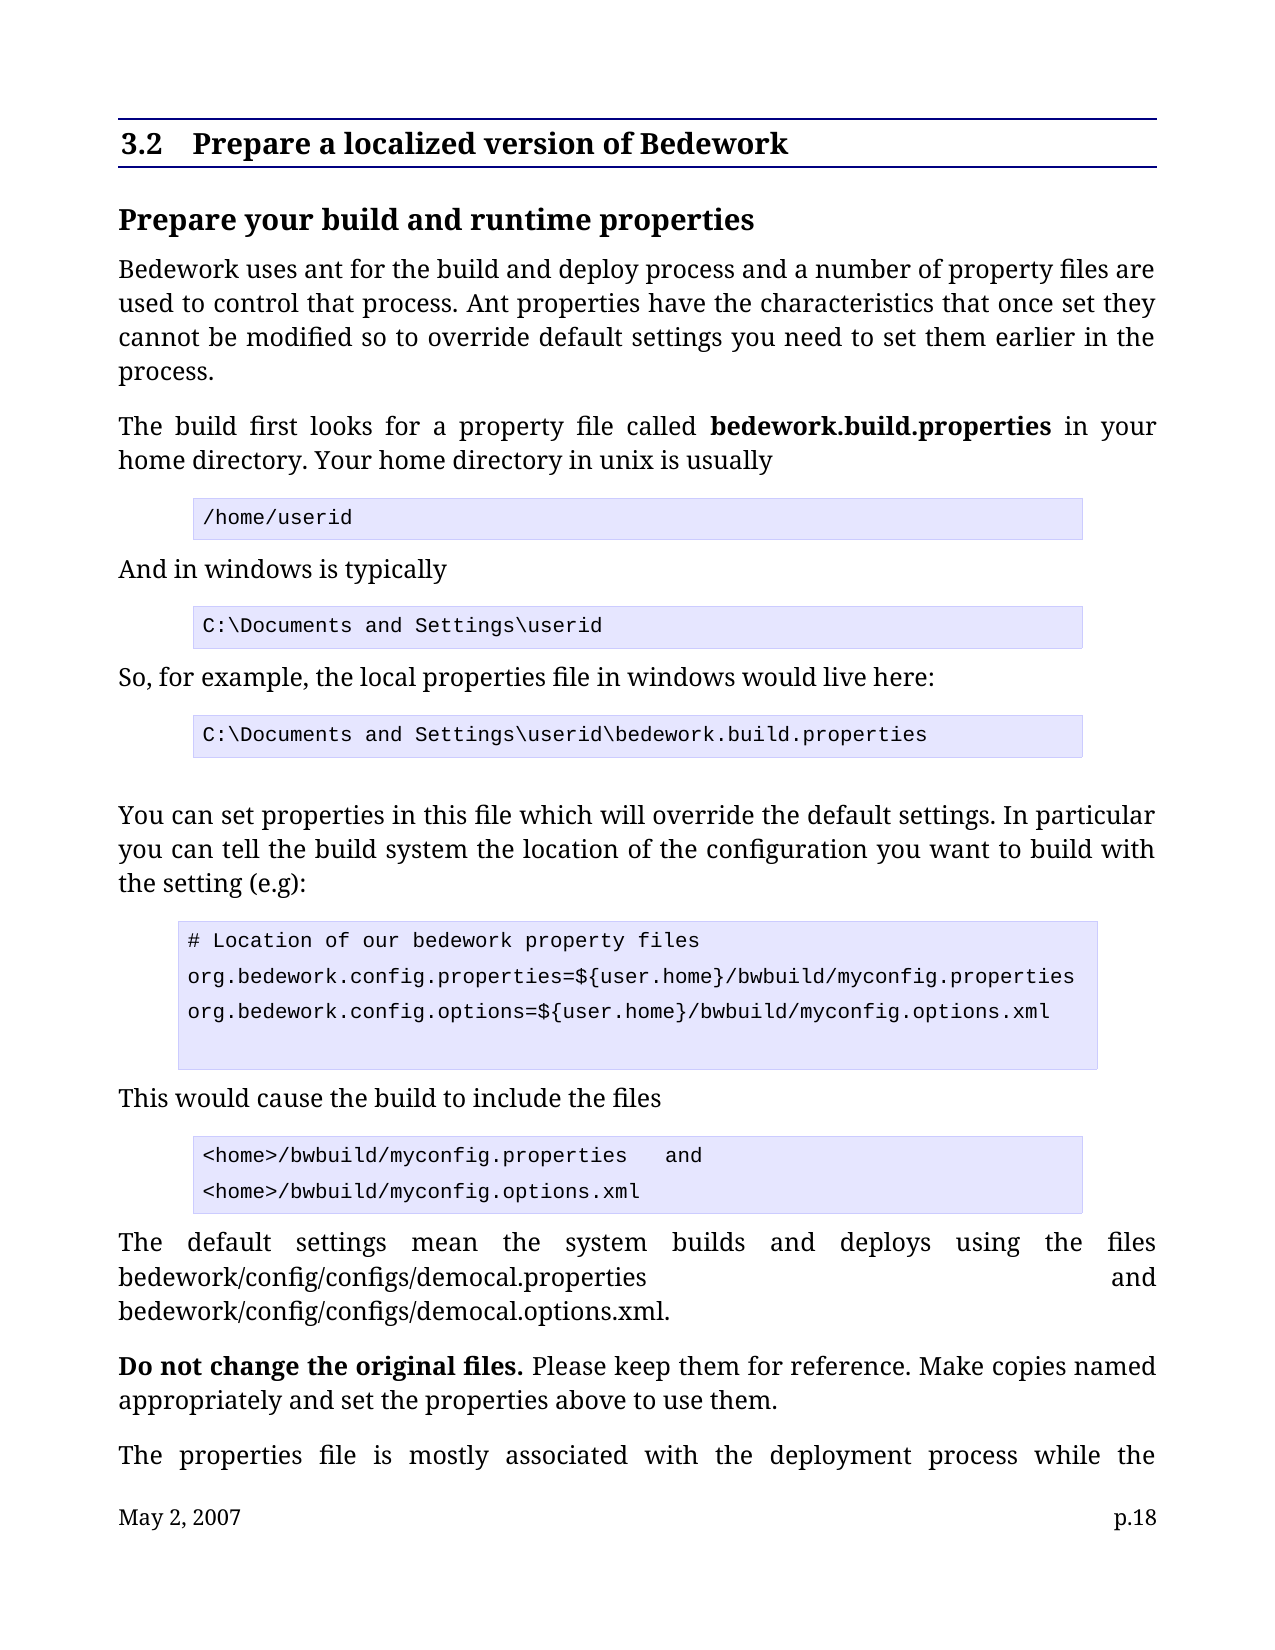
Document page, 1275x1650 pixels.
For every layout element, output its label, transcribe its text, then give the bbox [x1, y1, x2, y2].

text C:\Documents and Settings\userid\bedework.build.properties [194, 716, 1082, 757]
subtitle Prepare a localized version of Bedework [118, 120, 1157, 166]
text So, for example, the local properties file in windows would live here: [118, 660, 1157, 694]
text C:\Documents and Settings\userid [194, 607, 1082, 648]
text /home/userid [194, 499, 1082, 539]
text <home>/bwbuild/myconfig.properties and [194, 1137, 1082, 1169]
text Bedework uses ant for the build and deploy process and a number of property files are used to control that process. Ant properties have the characteristics that once set they cannot be modified so to override default settings you need to set them earlier in the process. [118, 251, 1157, 387]
text org.bedework.config.properties=${user.home}/bwbuild/myconfig.properties [179, 957, 1097, 989]
text <home>/bwbuild/myconfig.options.xml [194, 1172, 1082, 1213]
text This would cause the build to include the files [118, 1081, 1157, 1115]
text The build first looks for a property file called bedework.build.properties in your home directory. Your home directory in unix is usually [118, 408, 1157, 477]
text Do not change the original files. Please keep them for reference. Make copies named appropriately and set the properties above to use them. [118, 1348, 1157, 1416]
subtitle Prepare your build and runtime properties [118, 199, 1157, 239]
text # Location of our bedework property files [179, 922, 1097, 954]
text org.bedework.config.options=${user.home}/bwbuild/myconfig.options.xml [179, 992, 1097, 1025]
text The default settings mean the system builds and deploys using the files bedework/config/configs/democal.properties and bedework/config/configs/democal.options.xml. [118, 1225, 1157, 1327]
text And in windows is typically [118, 551, 1157, 585]
text You can set properties in this file which will override the default settings. In particular you can tell the build system the location of the configuration you want to build with the setting (e.g): [118, 798, 1157, 900]
text The properties file is mostly associated with the deployment process while the [118, 1437, 1157, 1472]
